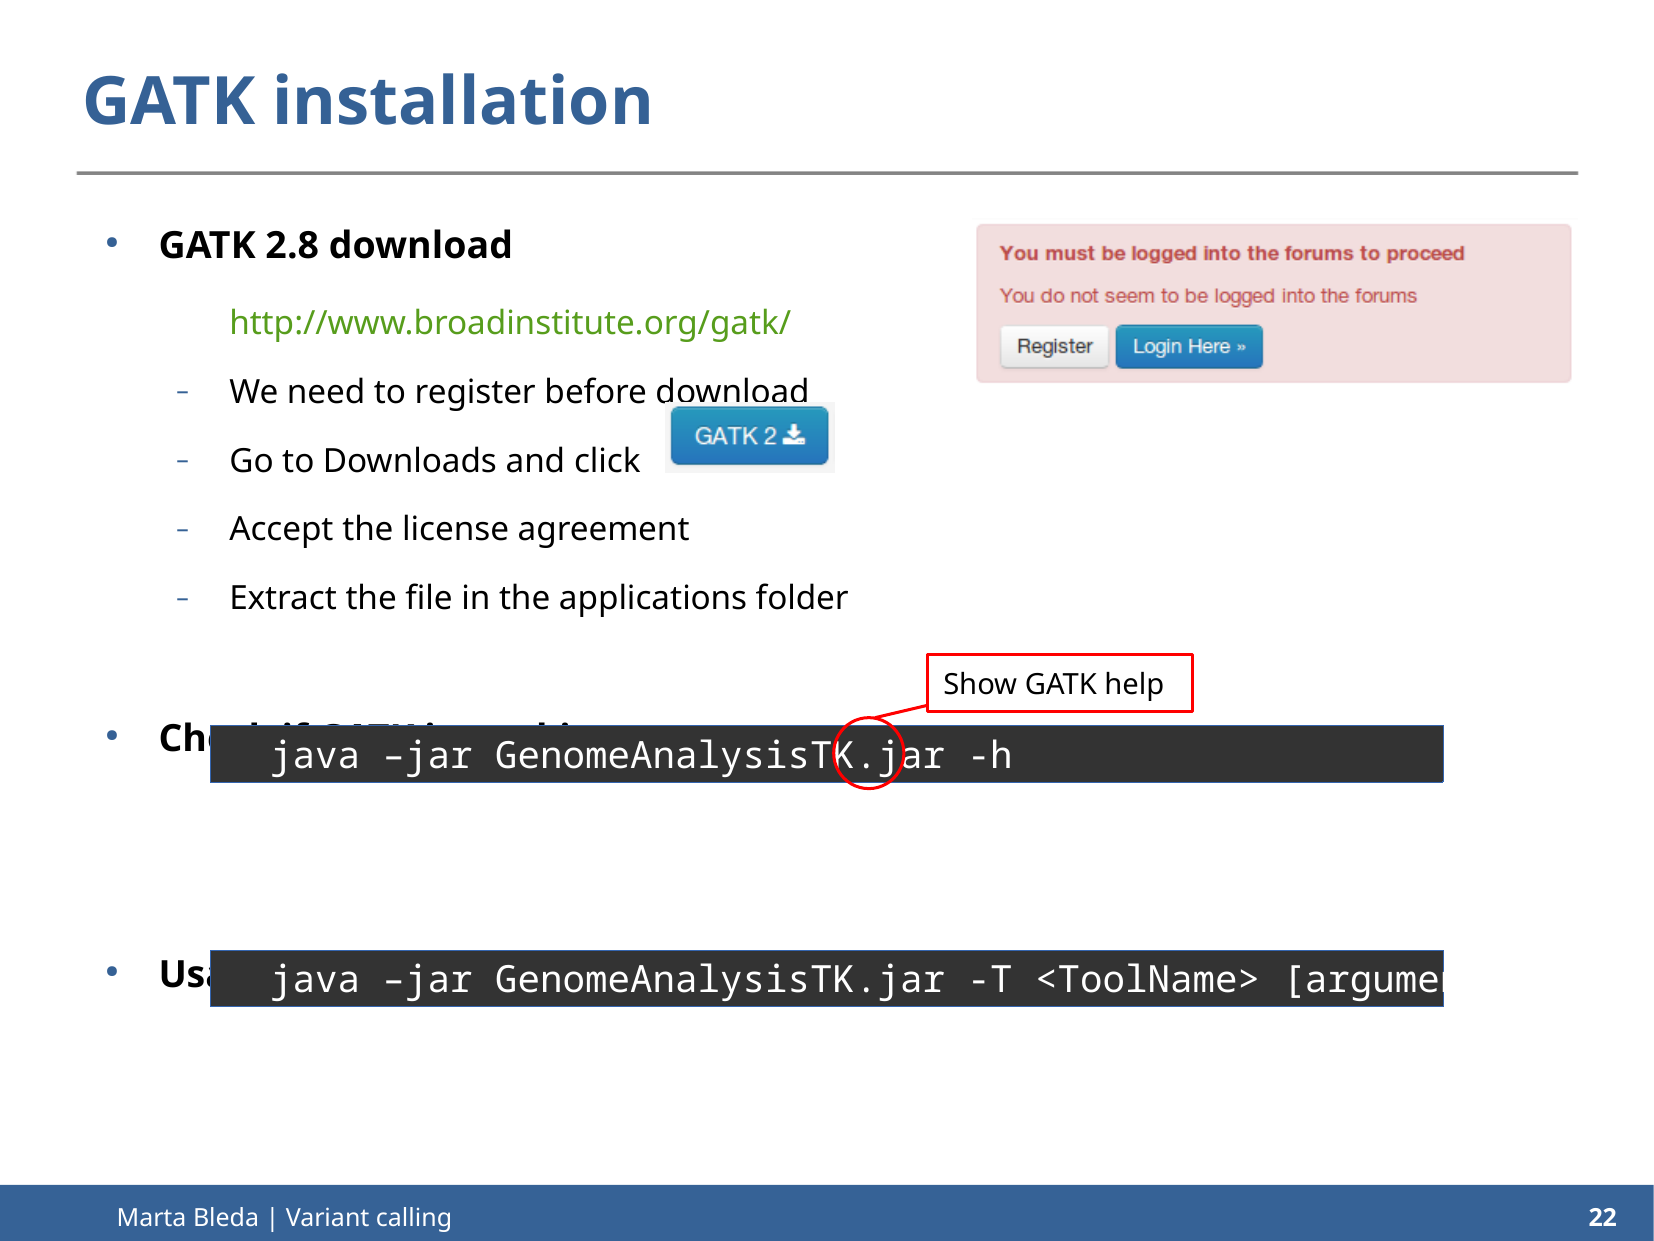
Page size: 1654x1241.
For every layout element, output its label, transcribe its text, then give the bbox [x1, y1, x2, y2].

text_box java –jar GenomeAnalysisTK.jar -h [838, 725, 902, 783]
picture [665, 402, 835, 473]
title GATK installation [82, 49, 1571, 148]
text_box java –jar GenomeAnalysisTK.jar -h [892, 725, 1444, 783]
picture [972, 218, 1578, 391]
text_box java –jar GenomeAnalysisTK.jar -h [210, 725, 845, 783]
text_box java –jar GenomeAnalysisTK.jar -T <ToolName> [arguments] [210, 950, 1444, 1007]
list GATK 2.8 download http://www.broadinstitute.org/gatk/ We need to register before download Go to Downloads and click Accept the license agreement Extract the file in the applications folder Check if GATK is working Usage [87, 218, 1632, 1053]
text_box Show GATK help [927, 654, 1193, 706]
picture [74, 170, 1580, 175]
